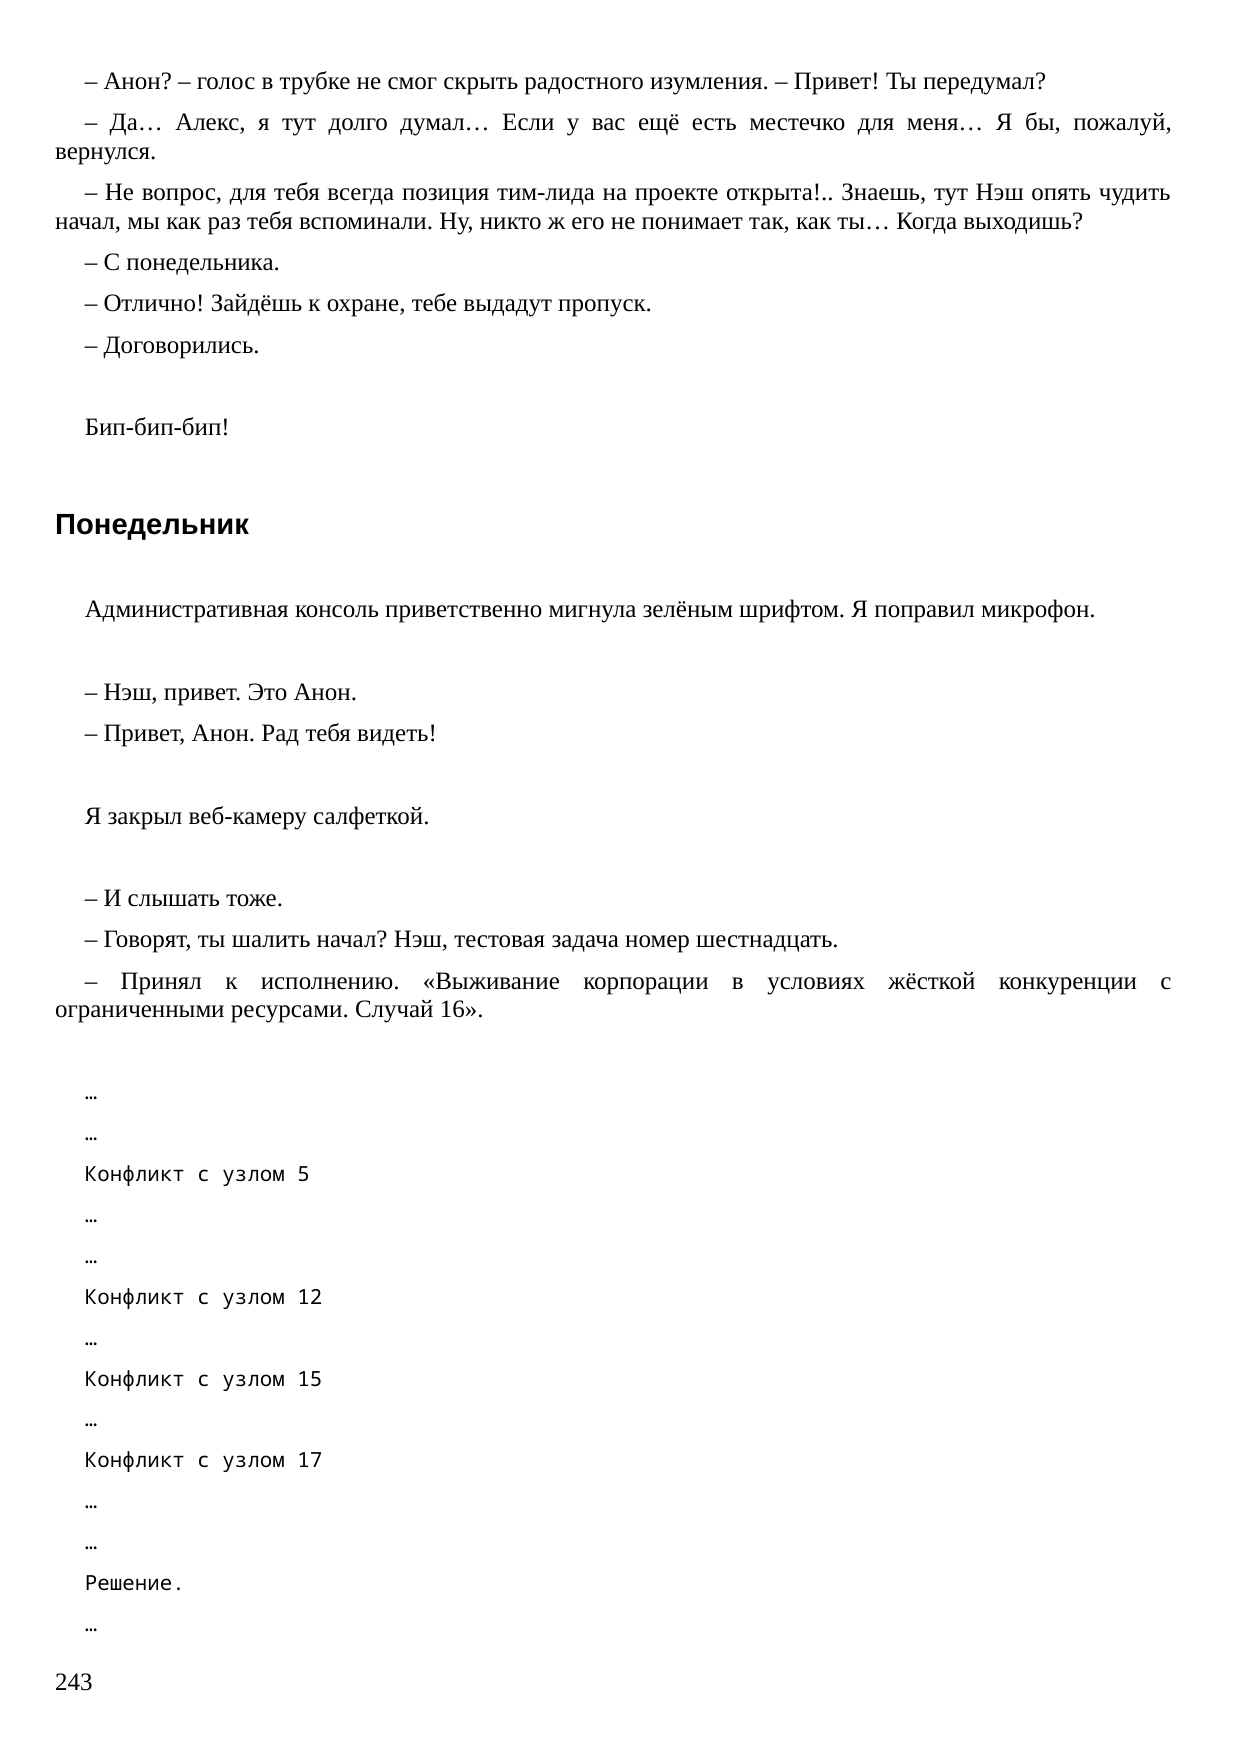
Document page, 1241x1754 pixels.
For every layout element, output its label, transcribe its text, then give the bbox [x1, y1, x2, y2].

text Конфликт с узлом 12 [55, 1282, 1173, 1310]
text – И слышать тоже. [55, 883, 1173, 912]
text … [55, 1323, 1173, 1351]
text – Отлично! Зайдёшь к охране, тебе выдадут пропуск. [55, 288, 1173, 317]
text … [55, 1077, 1173, 1106]
text – Нэш, привет. Это Анон. [55, 677, 1173, 706]
text … [55, 1527, 1173, 1556]
text – Да… Алекс, я тут долго думал… Если у вас ещё есть местечко для меня… Я бы, пожалуй, вернулся. [55, 107, 1173, 165]
text – Говорят, ты шалить начал? Нэш, тестовая задача номер шестнадцать. [55, 924, 1173, 953]
text Я закрыл веб-камеру салфеткой. [55, 801, 1173, 829]
text Конфликт с узлом 15 [55, 1364, 1173, 1392]
text Решение. [55, 1568, 1173, 1597]
text – Договорились. [55, 330, 1173, 358]
text … [55, 1118, 1173, 1146]
text Конфликт с узлом 5 [55, 1159, 1173, 1187]
text … [55, 1609, 1173, 1638]
text – Принял к исполнению. «Выживание корпорации в условиях жёсткой конкуренции с ограниченными ресурсами. Случай 16». [55, 966, 1173, 1023]
text – Не вопрос, для тебя всегда позиция тим-лида на проекте открыта!.. Знаешь, тут Нэш опять чудить начал, мы как раз тебя вспоминали. Ну, никто ж его не понимает так, как ты… Когда выходишь? [55, 177, 1173, 235]
text Административная консоль приветственно мигнула зелёным шрифтом. Я поправил микрофон. [55, 594, 1173, 623]
text – Привет, Анон. Рад тебя видеть! [55, 718, 1173, 747]
text … [55, 1404, 1173, 1433]
subtitle Понедельник [55, 507, 1173, 541]
text … [55, 1200, 1173, 1228]
text – С понедельника. [55, 247, 1173, 276]
text – Анон? – голос в трубке не смог скрыть радостного изумления. – Привет! Ты передумал? [55, 66, 1173, 95]
text Бип-бип-бип! [55, 412, 1173, 441]
text … [55, 1486, 1173, 1515]
text Конфликт с узлом 17 [55, 1446, 1173, 1474]
text … [55, 1241, 1173, 1269]
